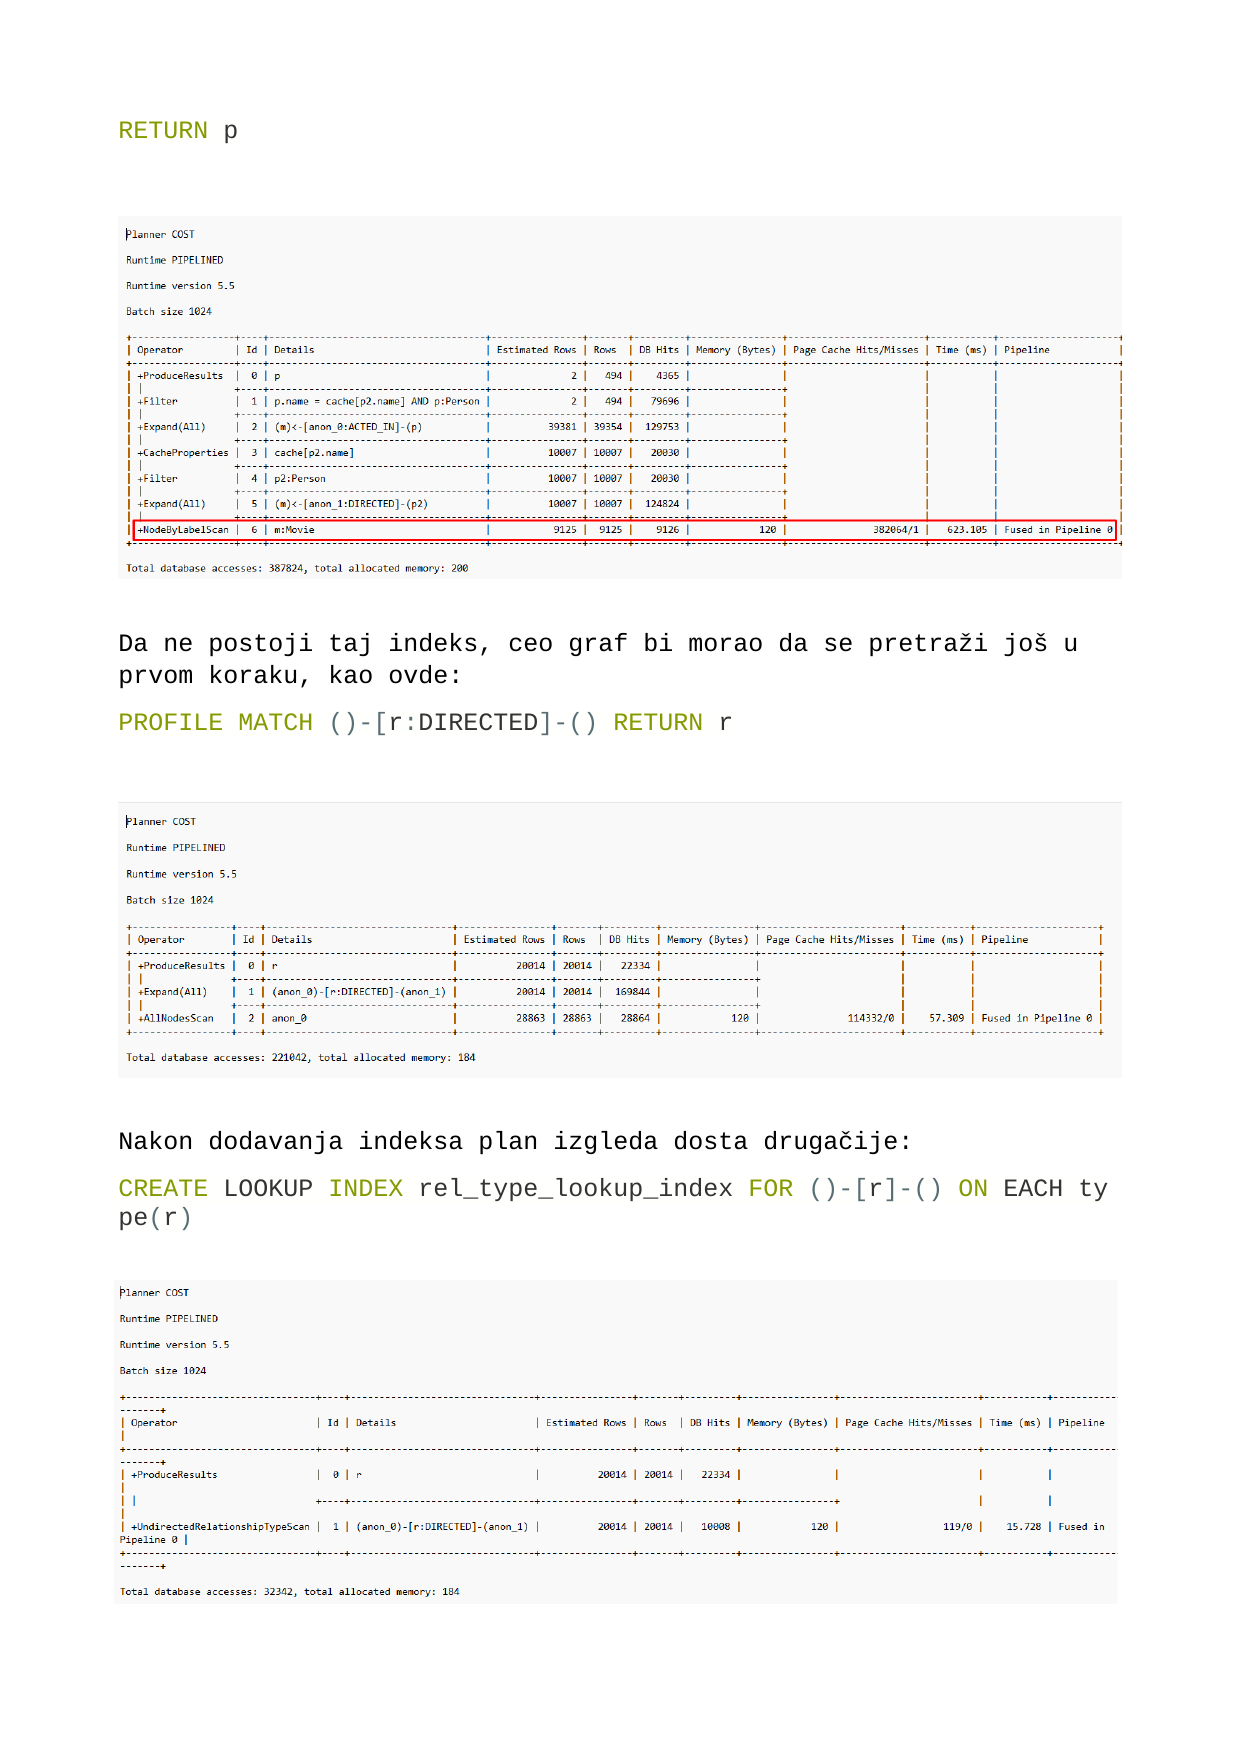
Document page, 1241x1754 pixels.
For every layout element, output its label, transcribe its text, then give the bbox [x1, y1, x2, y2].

picture [113, 1280, 1118, 1604]
text Da ne postoji taj indeks, ceo graf bi morao da se pretraži još u prvom koraku, kao ovde: [118, 630, 1122, 691]
text RETURN p [118, 118, 1122, 146]
text CREATE LOOKUP INDEX rel_type_lookup_index FOR ()-[r]-() ON EACH type(r) [118, 1176, 1122, 1233]
text Nakon dodavanja indeksa plan izgleda dosta drugačije: [118, 1129, 1122, 1157]
picture [118, 802, 1123, 1078]
text PROFILE MATCH ()-[r:DIRECTED]-() RETURN r [118, 710, 1122, 738]
picture [118, 216, 1123, 579]
